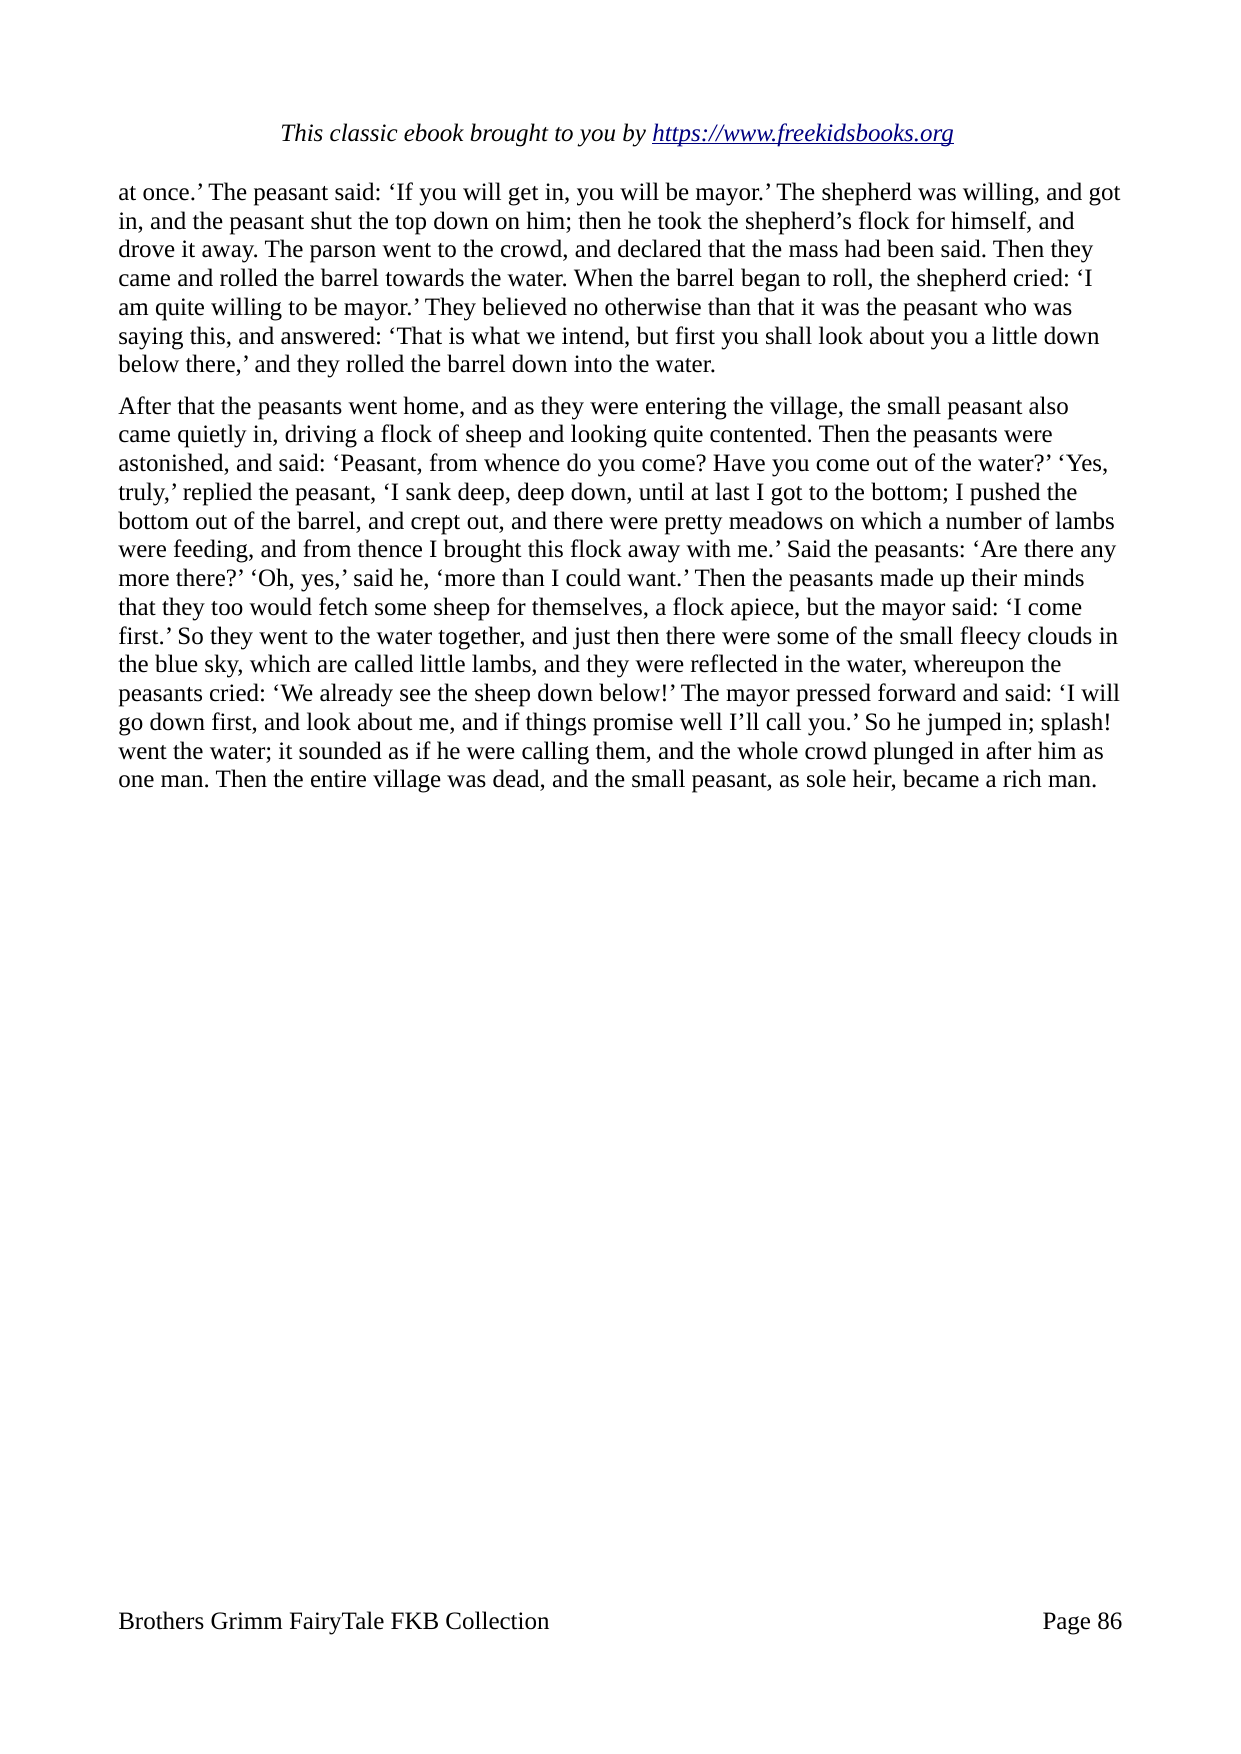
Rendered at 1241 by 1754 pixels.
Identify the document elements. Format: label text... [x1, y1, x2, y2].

text at once.’ The peasant said: ‘If you will get in, you will be mayor.’ The shepherd was willing, and got in, and the peasant shut the top down on him; then he took the shepherd’s flock for himself, and drove it away. The parson went to the crowd, and declared that the mass had been said. Then they came and rolled the barrel towards the water. When the barrel began to roll, the shepherd cried: ‘I am quite willing to be mayor.’ They believed no otherwise than that it was the peasant who was saying this, and answered: ‘That is what we intend, but first you shall look about you a little down below there,’ and they rolled the barrel down into the water. [118, 177, 1122, 378]
text After that the peasants went home, and as they were entering the village, the small peasant also came quietly in, driving a flock of sheep and looking quite contented. Then the peasants were astonished, and said: ‘Peasant, from whence do you come? Have you come out of the water?’ ‘Yes, truly,’ replied the peasant, ‘I sank deep, deep down, until at last I got to the bottom; I pushed the bottom out of the barrel, and crept out, and there were pretty meadows on which a number of lambs were feeding, and from thence I brought this flock away with me.’ Said the peasants: ‘Are there any more there?’ ‘Oh, yes,’ said he, ‘more than I could want.’ Then the peasants made up their minds that they too would fetch some sheep for themselves, a flock apiece, but the mayor said: ‘I come first.’ So they went to the water together, and just then there were some of the small fleecy clouds in the blue sky, which are called little lambs, and they were reflected in the water, whereupon the peasants cried: ‘We already see the sheep down below!’ The mayor pressed forward and said: ‘I will go down first, and look about me, and if things promise well I’ll call you.’ So he jumped in; splash! went the water; it sounded as if he were calling them, and the whole crowd plunged in after him as one man. Then the entire village was dead, and the small peasant, as sole heir, became a rich man. [118, 391, 1122, 793]
